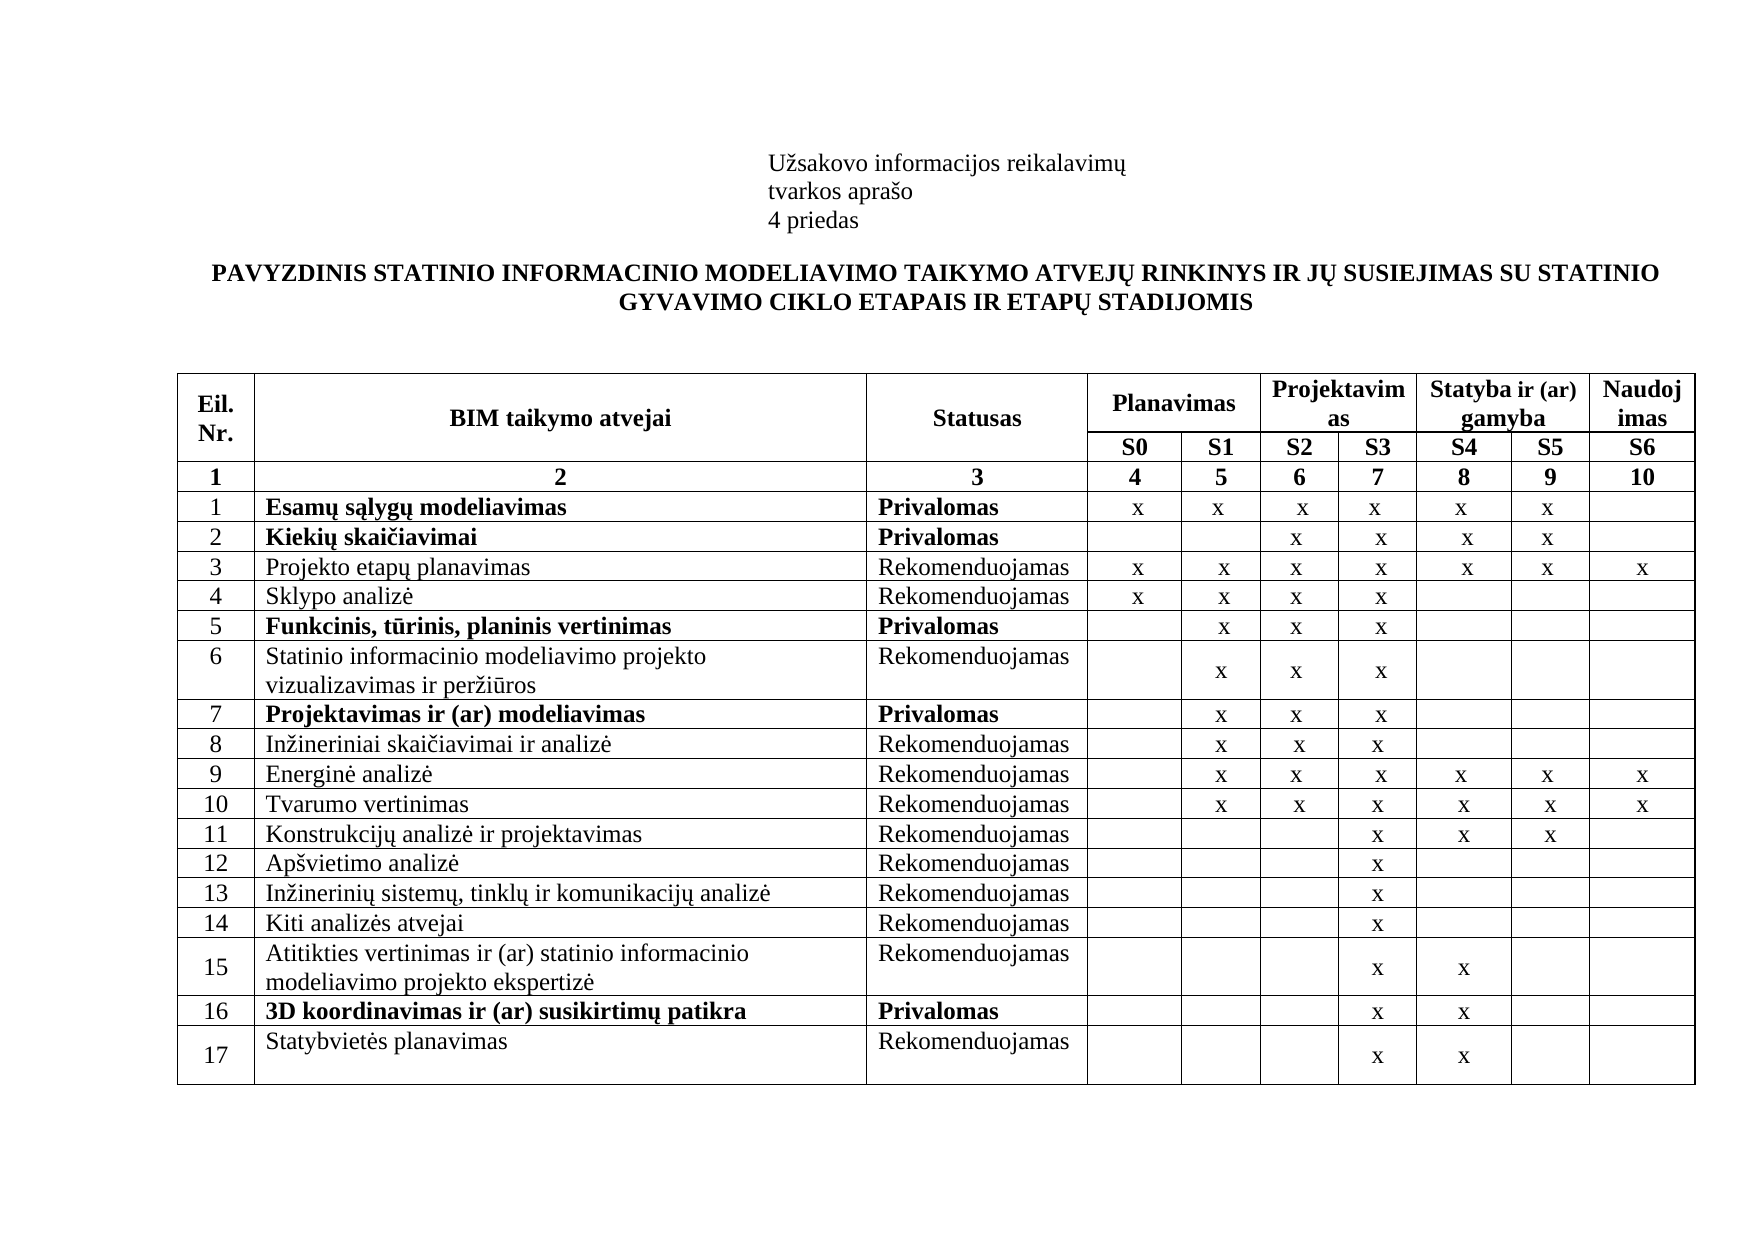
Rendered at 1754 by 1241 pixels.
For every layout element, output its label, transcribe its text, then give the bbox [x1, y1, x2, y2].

table_cell Apšvietimo analizė [255, 849, 866, 877]
table_cell Privalomas [867, 996, 1087, 1025]
table_header Planavimas [1088, 374, 1260, 431]
table_cell x [1182, 581, 1260, 610]
table_cell x [1339, 611, 1416, 640]
table_cell Rekomenduojamas [867, 908, 1087, 937]
table_cell x [1339, 759, 1416, 788]
table_cell [1590, 996, 1694, 1025]
table_cell 14 [178, 908, 254, 937]
table_cell Kiekių skaičiavimai [255, 522, 866, 551]
table_cell 17 [178, 1026, 254, 1084]
table_cell x [1590, 552, 1694, 580]
table_cell [1417, 908, 1511, 937]
table_cell 3 [178, 552, 254, 580]
table_cell Atitikties vertinimas ir (ar) statinio informacinio modeliavimo projekto ekspertizė [255, 938, 866, 995]
table_cell x [1339, 552, 1416, 580]
table_cell x [1088, 552, 1181, 580]
table_cell [1088, 849, 1181, 877]
table_cell [1261, 938, 1338, 995]
table_cell 6 [178, 641, 254, 698]
table_cell x [1182, 789, 1260, 818]
table_cell [1261, 996, 1338, 1025]
table_cell Privalomas [867, 611, 1087, 640]
table_cell Rekomenduojamas [867, 729, 1087, 758]
table_cell [1417, 849, 1511, 877]
table_cell x [1182, 641, 1260, 698]
table_cell Rekomenduojamas [867, 641, 1087, 698]
table_cell 5 [178, 611, 254, 640]
table_cell 3D koordinavimas ir (ar) susikirtimų patikra [255, 996, 866, 1025]
table_cell 1 [178, 462, 254, 491]
table_cell Inžinerinių sistemų, tinklų ir komunikacijų analizė [255, 878, 866, 907]
table_cell x [1417, 819, 1511, 847]
table_cell 8 [178, 729, 254, 758]
table_cell x [1339, 1026, 1416, 1084]
table_cell x [1182, 552, 1260, 580]
table_cell [1590, 849, 1694, 877]
table_cell x [1512, 522, 1589, 551]
table_cell x [1261, 581, 1338, 610]
table_cell 5 [1182, 462, 1260, 491]
table_cell [1261, 819, 1338, 847]
table_cell [1182, 819, 1260, 847]
table_cell [1261, 908, 1338, 937]
table_cell x [1088, 492, 1181, 521]
table_cell x [1512, 789, 1589, 818]
table_cell x [1590, 759, 1694, 788]
table_cell x [1261, 611, 1338, 640]
table_cell x [1417, 552, 1511, 580]
table_cell [1088, 938, 1181, 995]
table_cell x [1417, 996, 1511, 1025]
table_cell [1088, 729, 1181, 758]
table_cell 2 [178, 522, 254, 551]
table_header Naudojimas [1590, 374, 1694, 431]
table_cell x [1261, 522, 1338, 551]
table_cell x [1339, 819, 1416, 847]
table_cell [1088, 878, 1181, 907]
table_cell S5 [1512, 433, 1589, 461]
table_cell [1590, 729, 1694, 758]
table_cell 15 [178, 938, 254, 995]
table_header BIM taikymo atvejai [255, 374, 866, 461]
table_cell [1182, 908, 1260, 937]
text 4 priedas [177, 205, 1695, 234]
table_cell [1512, 700, 1589, 728]
table_cell 9 [178, 759, 254, 788]
table_cell x [1417, 522, 1511, 551]
table_cell [1590, 1026, 1694, 1084]
text Užsakovo informacijos reikalavimų [177, 148, 1695, 176]
table_cell x [1182, 729, 1260, 758]
table_cell x [1261, 641, 1338, 698]
table_cell [1088, 641, 1181, 698]
table_cell Projektavimas ir (ar) modeliavimas [255, 700, 866, 728]
table_cell x [1339, 700, 1416, 728]
table_cell x [1339, 581, 1416, 610]
table_cell x [1339, 522, 1416, 551]
table_cell 4 [178, 581, 254, 610]
table_cell Rekomenduojamas [867, 938, 1087, 995]
table_cell Rekomenduojamas [867, 789, 1087, 818]
table_cell Esamų sąlygų modeliavimas [255, 492, 866, 521]
table_cell x [1339, 878, 1416, 907]
table_cell x [1088, 581, 1181, 610]
table_header Eil. Nr. [178, 374, 254, 461]
table_cell x [1339, 492, 1416, 521]
table_cell [1088, 700, 1181, 728]
table_cell 16 [178, 996, 254, 1025]
table_cell Statybvietės planavimas [255, 1026, 866, 1084]
text tvarkos aprašo [177, 176, 1695, 205]
table_cell [1512, 849, 1589, 877]
table_cell [1417, 729, 1511, 758]
table_cell Privalomas [867, 700, 1087, 728]
table_cell Privalomas [867, 492, 1087, 521]
table_cell 10 [178, 789, 254, 818]
table_cell Statinio informacinio modeliavimo projekto vizualizavimas ir peržiūros [255, 641, 866, 698]
table_cell x [1261, 552, 1338, 580]
text PAVYZDINIS STATINIO INFORMACINIO MODELIAVIMO TAIKYMO ATVEJŲ RINKINYS IR JŲ SUSIEJIMAS SU STATINIO GYVAVIMO CIKLO ETAPAIS IR ETAPŲ STADIJOMIS [177, 258, 1695, 315]
table_cell x [1261, 759, 1338, 788]
table_cell [1417, 878, 1511, 907]
table_cell Kiti analizės atvejai [255, 908, 866, 937]
table_cell x [1512, 552, 1589, 580]
table_cell S3 [1339, 433, 1416, 461]
table_cell [1590, 878, 1694, 907]
table_cell [1417, 611, 1511, 640]
table_cell [1088, 759, 1181, 788]
table_cell x [1417, 492, 1511, 521]
table_cell Konstrukcijų analizė ir projektavimas [255, 819, 866, 847]
table_cell 3 [867, 462, 1087, 491]
table_cell x [1261, 729, 1338, 758]
table_cell 2 [255, 462, 866, 491]
table_cell Rekomenduojamas [867, 581, 1087, 610]
table_cell [1088, 908, 1181, 937]
table_cell x [1339, 938, 1416, 995]
table_cell [1590, 581, 1694, 610]
table_cell [1088, 819, 1181, 847]
table_cell x [1417, 759, 1511, 788]
table_cell x [1339, 908, 1416, 937]
table_cell [1590, 938, 1694, 995]
table_cell S4 [1417, 433, 1511, 461]
table_cell [1182, 938, 1260, 995]
table_cell S0 [1088, 433, 1181, 461]
table_cell 12 [178, 849, 254, 877]
table_cell [1088, 1026, 1181, 1084]
table_cell [1088, 522, 1181, 551]
table_cell [1590, 819, 1694, 847]
table_cell [1088, 611, 1181, 640]
table_cell [1590, 492, 1694, 521]
table_cell 13 [178, 878, 254, 907]
table_cell [1512, 641, 1589, 698]
table_cell [1182, 996, 1260, 1025]
table_cell 10 [1590, 462, 1694, 491]
table_cell [1512, 908, 1589, 937]
table_cell S6 [1590, 433, 1694, 461]
table_cell [1261, 878, 1338, 907]
table_cell [1182, 522, 1260, 551]
table_cell x [1417, 938, 1511, 995]
table_cell [1590, 908, 1694, 937]
table_cell [1512, 996, 1589, 1025]
table_cell Tvarumo vertinimas [255, 789, 866, 818]
table_cell [1182, 849, 1260, 877]
table_cell [1417, 700, 1511, 728]
table_cell x [1339, 789, 1416, 818]
table_cell Privalomas [867, 522, 1087, 551]
table_cell 11 [178, 819, 254, 847]
table_cell x [1182, 492, 1260, 521]
table_cell x [1261, 492, 1338, 521]
table_cell x [1590, 789, 1694, 818]
table_cell x [1512, 819, 1589, 847]
table_cell 6 [1261, 462, 1338, 491]
table_cell x [1512, 759, 1589, 788]
table_cell Rekomenduojamas [867, 849, 1087, 877]
table_cell x [1339, 996, 1416, 1025]
table_cell x [1261, 789, 1338, 818]
table_cell x [1261, 700, 1338, 728]
table_cell [1512, 1026, 1589, 1084]
table_cell S1 [1182, 433, 1260, 461]
table_cell 8 [1417, 462, 1511, 491]
table_cell Rekomenduojamas [867, 759, 1087, 788]
table_cell [1088, 996, 1181, 1025]
table_cell Rekomenduojamas [867, 1026, 1087, 1084]
table_cell x [1339, 641, 1416, 698]
table_cell x [1182, 700, 1260, 728]
table_cell [1261, 1026, 1338, 1084]
table_header Projektavimas [1261, 374, 1416, 431]
table_cell x [1339, 729, 1416, 758]
table_cell [1182, 878, 1260, 907]
table_cell 9 [1512, 462, 1589, 491]
table_cell [1590, 611, 1694, 640]
table_cell Energinė analizė [255, 759, 866, 788]
table_cell [1590, 700, 1694, 728]
table_cell [1590, 522, 1694, 551]
table_cell S2 [1261, 433, 1338, 461]
table_cell [1182, 1026, 1260, 1084]
table_cell x [1417, 789, 1511, 818]
table_header Statusas [867, 374, 1087, 461]
table_cell [1512, 581, 1589, 610]
table_cell [1417, 641, 1511, 698]
table_cell x [1512, 492, 1589, 521]
table_cell [1590, 641, 1694, 698]
table_cell [1512, 938, 1589, 995]
table_cell 7 [178, 700, 254, 728]
table_cell Inžineriniai skaičiavimai ir analizė [255, 729, 866, 758]
table_cell [1261, 849, 1338, 877]
table_cell Rekomenduojamas [867, 819, 1087, 847]
table_header Statyba ir (ar) gamyba [1417, 374, 1589, 431]
table_cell Funkcinis, tūrinis, planinis vertinimas [255, 611, 866, 640]
table_cell x [1339, 849, 1416, 877]
table_cell [1417, 581, 1511, 610]
table_cell [1512, 878, 1589, 907]
table_cell [1512, 611, 1589, 640]
table_cell [1088, 789, 1181, 818]
table_cell x [1182, 759, 1260, 788]
table_cell x [1182, 611, 1260, 640]
table_cell Rekomenduojamas [867, 878, 1087, 907]
table_cell [1512, 729, 1589, 758]
table_cell Projekto etapų planavimas [255, 552, 866, 580]
table_cell Sklypo analizė [255, 581, 866, 610]
table_cell 4 [1088, 462, 1181, 491]
table_cell Rekomenduojamas [867, 552, 1087, 580]
table_cell 7 [1339, 462, 1416, 491]
table_cell 1 [178, 492, 254, 521]
table_cell x [1417, 1026, 1511, 1084]
